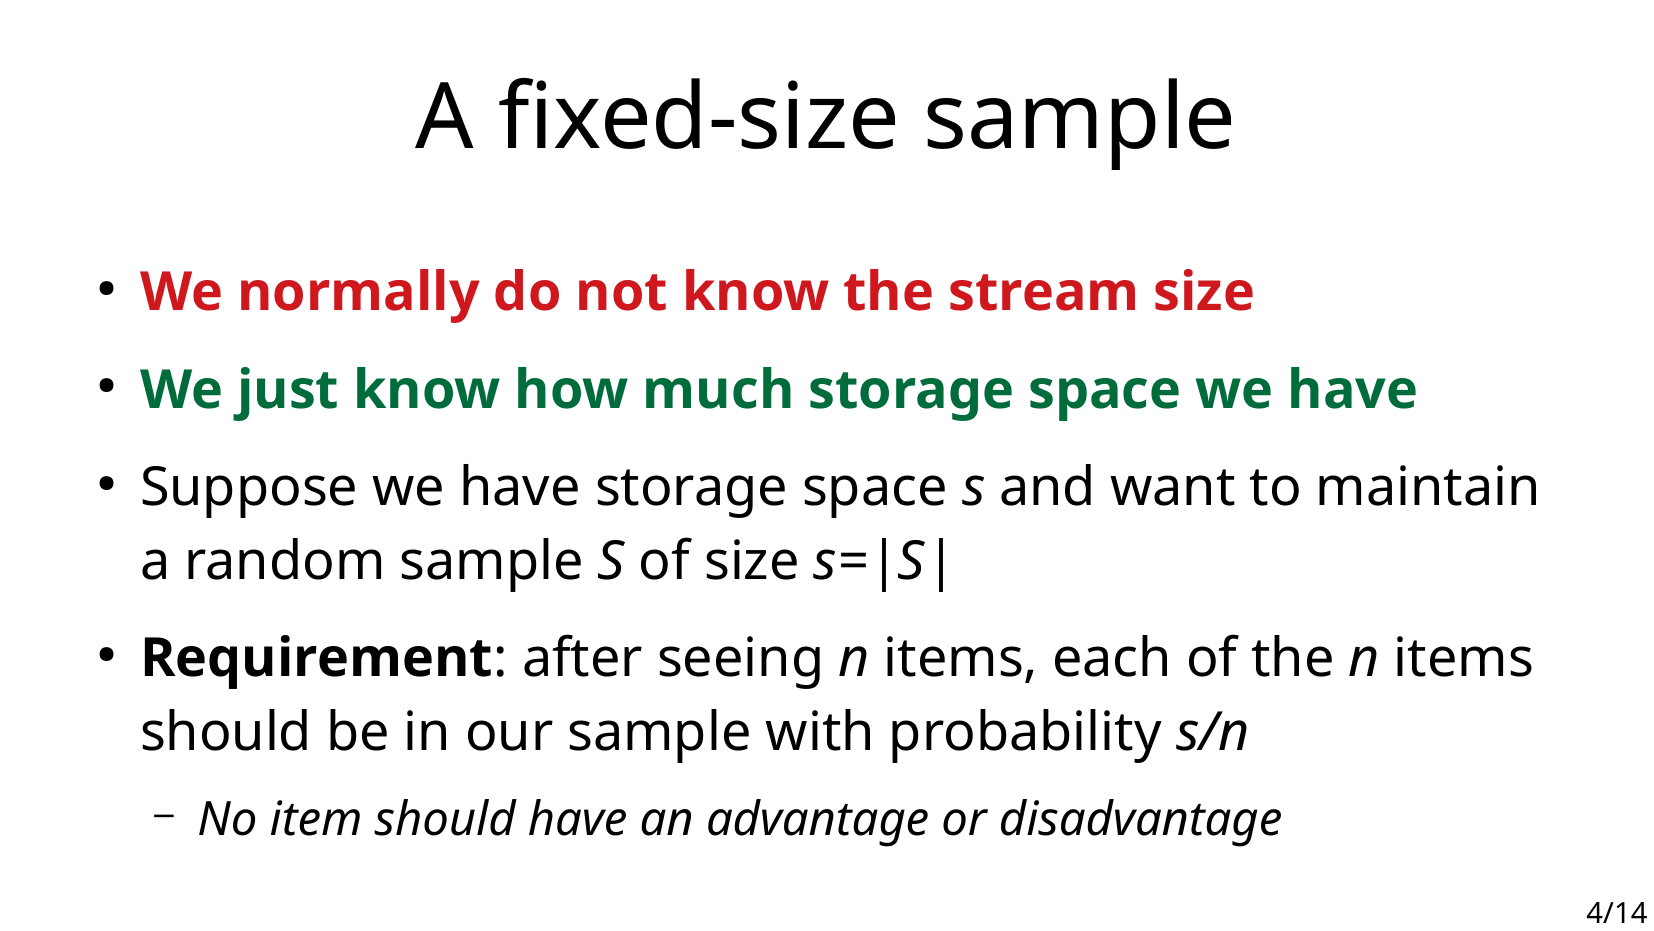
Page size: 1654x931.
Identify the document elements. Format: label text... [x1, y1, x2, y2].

list We normally do not know the stream size We just know how much storage space we have Suppose we have storage space s and want to maintain a random sample S of size s=|S| Requirement: after seeing n items, each of the n items should be in our sample with probability s/n No item should have an advantage or disadvantage [82, 253, 1571, 864]
title A fixed-size sample [82, 1, 1571, 226]
